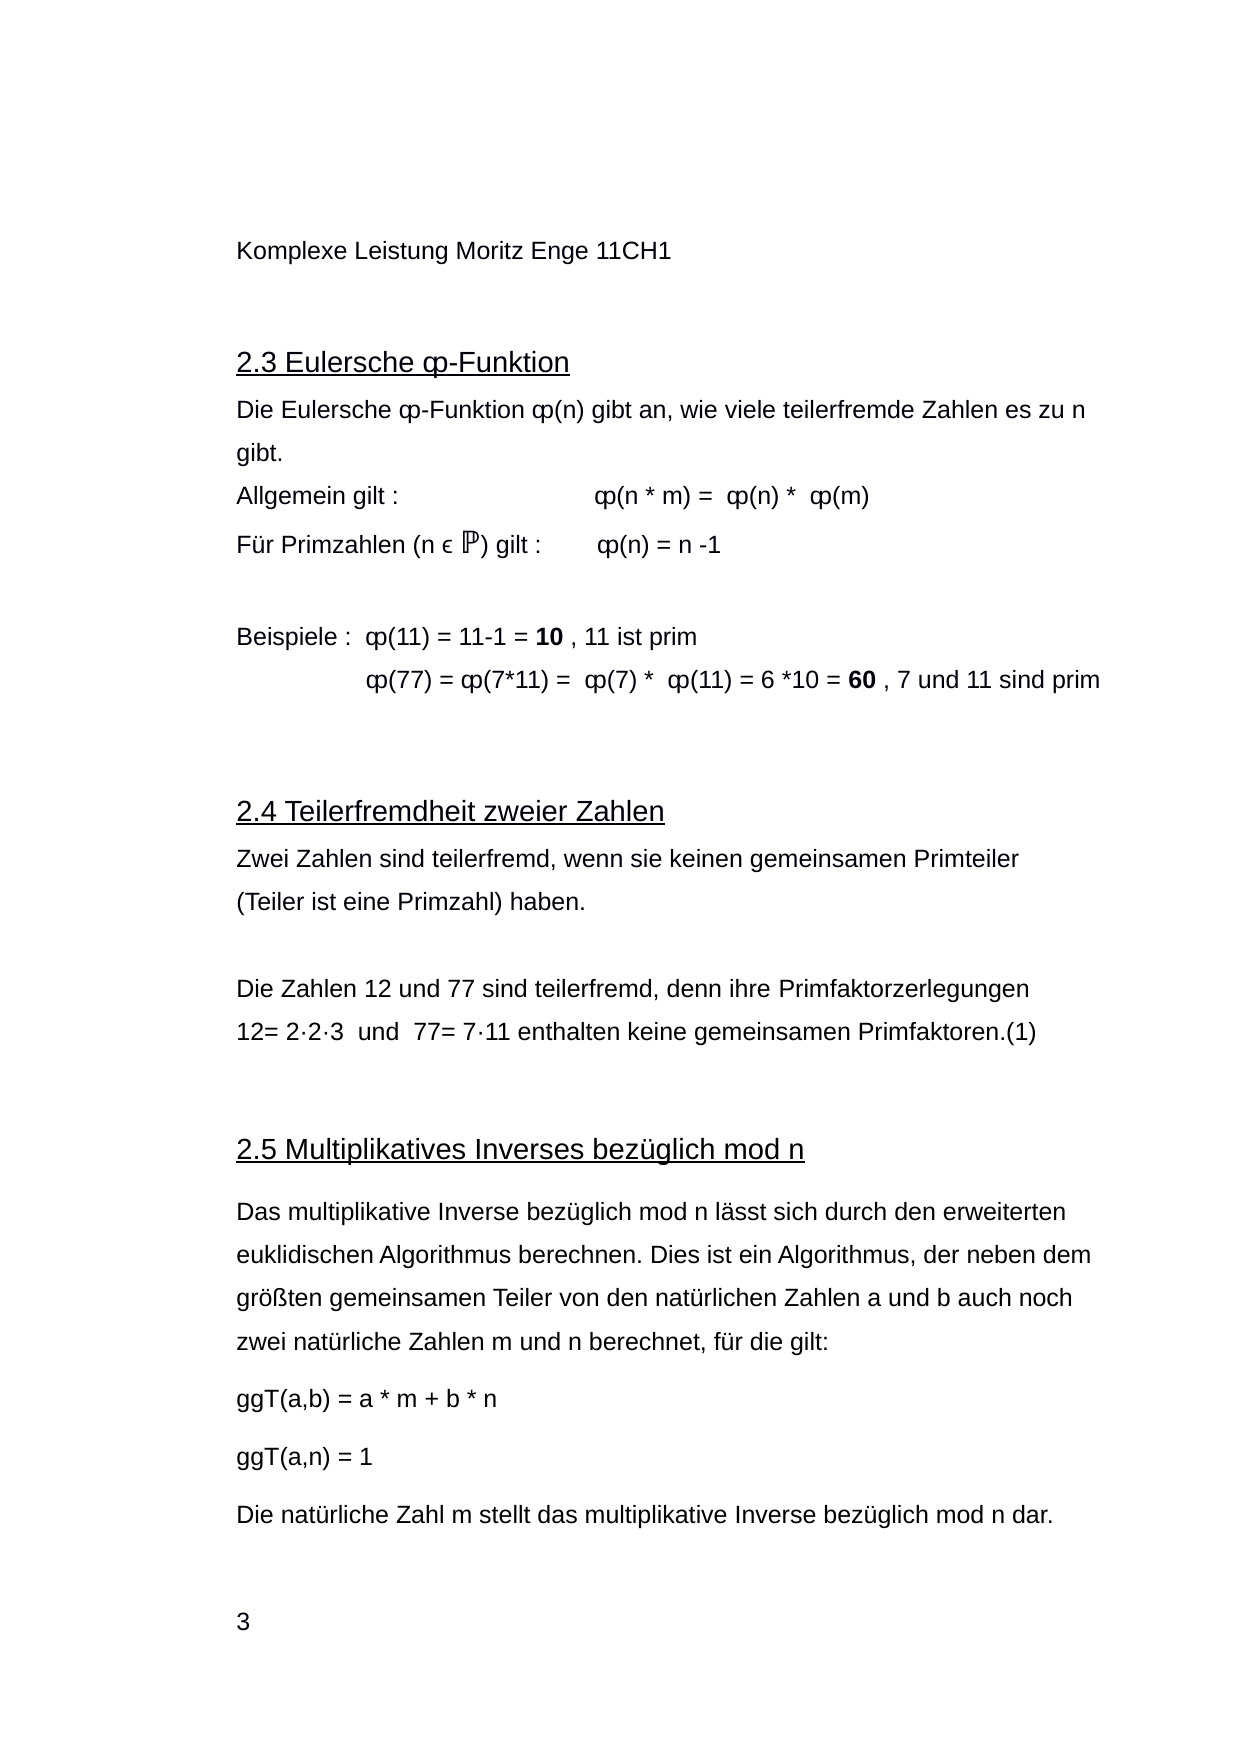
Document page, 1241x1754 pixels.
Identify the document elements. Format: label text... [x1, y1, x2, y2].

text Die Eulersche ȹ-Funktion ȹ(n) gibt an, wie viele teilerfremde Zahlen es zu n gibt. [236, 395, 1122, 467]
text Die Zahlen 12 und 77 sind teilerfremd, denn ihre Primfaktorzerlegungen 12= 2·2·3 und 77= 7·11 enthalten keine gemeinsamen Primfaktoren.(1) [236, 974, 1122, 1046]
text ggT(a,n) = 1 [236, 1442, 1122, 1471]
text 2.4 Teilerfremdheit zweier Zahlen [236, 794, 1122, 827]
text Die natürliche Zahl m stellt das multiplikative Inverse bezüglich mod n dar. [236, 1499, 1122, 1528]
text Allgemein gilt : ȹ(n * m) = ȹ(n) * ȹ(m) [236, 481, 1122, 510]
text 2.3 Eulersche ȹ-Funktion [236, 345, 1122, 378]
text Das multiplikative Inverse bezüglich mod n lässt sich durch den erweiterten euklidischen Algorithmus berechnen. Dies ist ein Algorithmus, der neben dem größten gemeinsamen Teiler von den natürlichen Zahlen a und b auch noch zwei natürliche Zahlen m und n berechnet, für die gilt: [236, 1197, 1122, 1355]
text ȹ(77) = ȹ(7*11) = ȹ(7) * ȹ(11) = 6 *10 = 60 , 7 und 11 sind prim [236, 664, 1122, 693]
text Zwei Zahlen sind teilerfremd, wenn sie keinen gemeinsamen Primteiler [236, 844, 1122, 873]
text ggT(a,b) = a * m + b * n [236, 1384, 1122, 1413]
text 2.5 Multiplikatives Inverses bezüglich mod n [236, 1132, 1122, 1166]
text (Teiler ist eine Primzahl) haben. [236, 887, 1122, 916]
text Für Primzahlen (n ϵ ℙ) gilt : ȹ(n) = n -1 [236, 524, 1122, 560]
text Beispiele : ȹ(11) = 11-1 = 10 , 11 ist prim [236, 621, 1122, 650]
